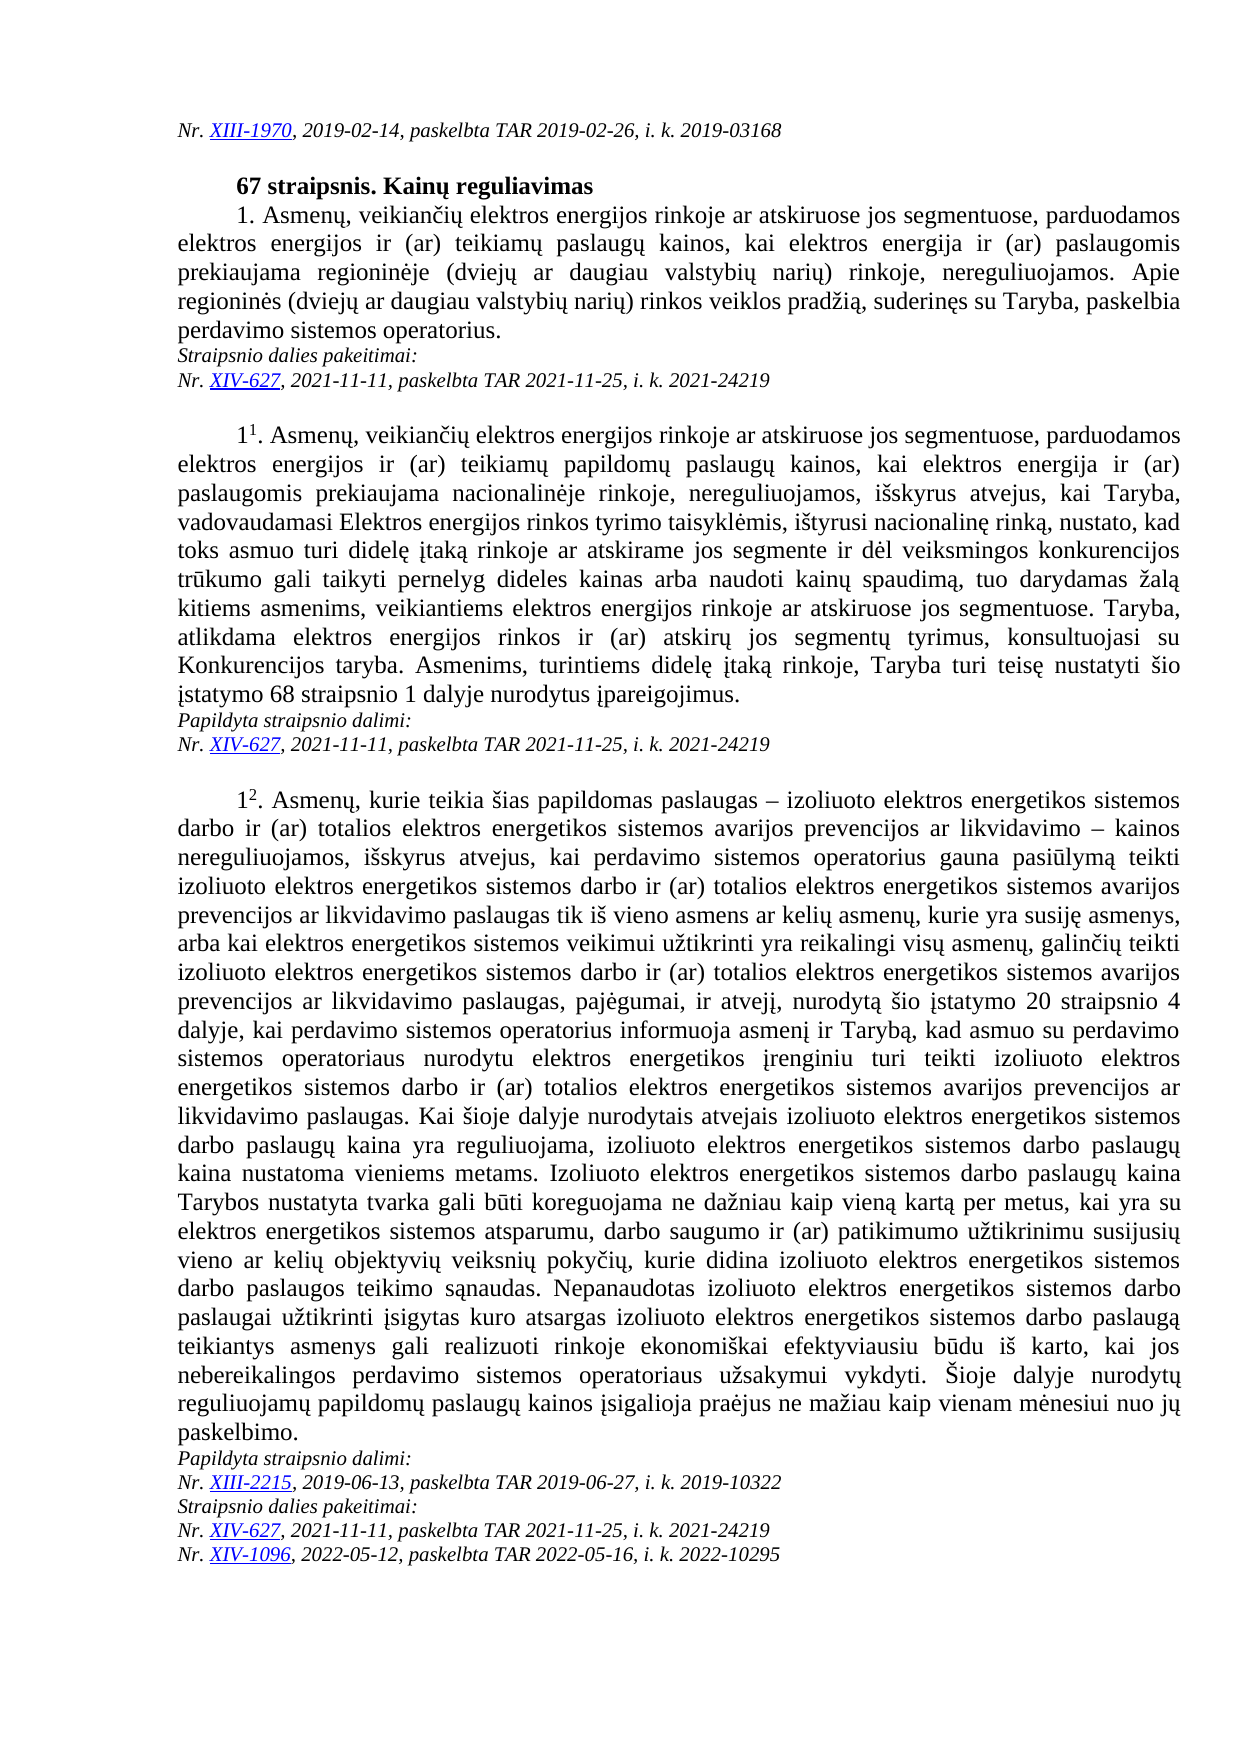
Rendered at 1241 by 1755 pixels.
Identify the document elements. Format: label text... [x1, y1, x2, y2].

text Straipsnio dalies pakeitimai: [177, 1494, 1181, 1518]
text Nr. XIV-627, 2021-11-11, paskelbta TAR 2021-11-25, i. k. 2021-24219 [177, 1518, 1181, 1542]
text 67 straipsnis. Kainų reguliavimas [177, 171, 1181, 200]
text Nr. XIII-2215, 2019-06-13, paskelbta TAR 2019-06-27, i. k. 2019-10322 [177, 1470, 1181, 1494]
text Straipsnio dalies pakeitimai: [177, 343, 1181, 367]
text 12. Asmenų, kurie teikia šias papildomas paslaugas – izoliuoto elektros energetikos sistemos darbo ir (ar) totalios elektros energetikos sistemos avarijos prevencijos ar likvidavimo – kainos nereguliuojamos, išskyrus atvejus, kai perdavimo sistemos operatorius gauna pasiūlymą teikti izoliuoto elektros energetikos sistemos darbo ir (ar) totalios elektros energetikos sistemos avarijos prevencijos ar likvidavimo paslaugas tik iš vieno asmens ar kelių asmenų, kurie yra susiję asmenys, arba kai elektros energetikos sistemos veikimui užtikrinti yra reikalingi visų asmenų, galinčių teikti izoliuoto elektros energetikos sistemos darbo ir (ar) totalios elektros energetikos sistemos avarijos prevencijos ar likvidavimo paslaugas, pajėgumai, ir atvejį, nurodytą šio įstatymo 20 straipsnio 4 dalyje, kai perdavimo sistemos operatorius informuoja asmenį ir Tarybą, kad asmuo su perdavimo sistemos operatoriaus nurodytu elektros energetikos įrenginiu turi teikti izoliuoto elektros energetikos sistemos darbo ir (ar) totalios elektros energetikos sistemos avarijos prevencijos ar likvidavimo paslaugas. Kai šioje dalyje nurodytais atvejais izoliuoto elektros energetikos sistemos darbo paslaugų kaina yra reguliuojama, izoliuoto elektros energetikos sistemos darbo paslaugų kaina nustatoma vieniems metams. Izoliuoto elektros energetikos sistemos darbo paslaugų kaina Tarybos nustatyta tvarka gali būti koreguojama ne dažniau kaip vieną kartą per metus, kai yra su elektros energetikos sistemos atsparumu, darbo saugumo ir (ar) patikimumo užtikrinimu susijusių vieno ar kelių objektyvių veiksnių pokyčių, kurie didina izoliuoto elektros energetikos sistemos darbo paslaugos teikimo sąnaudas. Nepanaudotas izoliuoto elektros energetikos sistemos darbo paslaugai užtikrinti įsigytas kuro atsargas izoliuoto elektros energetikos sistemos darbo paslaugą teikiantys asmenys gali realizuoti rinkoje ekonomiškai efektyviausiu būdu iš karto, kai jos nebereikalingos perdavimo sistemos operatoriaus užsakymui vykdyti. Šioje dalyje nurodytų reguliuojamų papildomų paslaugų kainos įsigalioja praėjus ne mažiau kaip vienam mėnesiui nuo jų paskelbimo. [177, 785, 1181, 1446]
text Papildyta straipsnio dalimi: [177, 1446, 1181, 1470]
text 1. Asmenų, veikiančių elektros energijos rinkoje ar atskiruose jos segmentuose, parduodamos elektros energijos ir (ar) teikiamų paslaugų kainos, kai elektros energija ir (ar) paslaugomis prekiaujama regioninėje (dviejų ar daugiau valstybių narių) rinkoje, nereguliuojamos. Apie regioninės (dviejų ar daugiau valstybių narių) rinkos veiklos pradžią, suderinęs su Taryba, paskelbia perdavimo sistemos operatorius. [177, 200, 1181, 343]
text Papildyta straipsnio dalimi: [177, 708, 1181, 732]
text Nr. XIV-627, 2021-11-11, paskelbta TAR 2021-11-25, i. k. 2021-24219 [177, 732, 1181, 756]
text Nr. XIV-627, 2021-11-11, paskelbta TAR 2021-11-25, i. k. 2021-24219 [177, 367, 1181, 392]
text Nr. XIII-1970, 2019-02-14, paskelbta TAR 2019-02-26, i. k. 2019-03168 [177, 118, 1181, 142]
text Nr. XIV-1096, 2022-05-12, paskelbta TAR 2022-05-16, i. k. 2022-10295 [177, 1542, 1181, 1566]
text 11. Asmenų, veikiančių elektros energijos rinkoje ar atskiruose jos segmentuose, parduodamos elektros energijos ir (ar) teikiamų papildomų paslaugų kainos, kai elektros energija ir (ar) paslaugomis prekiaujama nacionalinėje rinkoje, nereguliuojamos, išskyrus atvejus, kai Taryba, vadovaudamasi Elektros energijos rinkos tyrimo taisyklėmis, ištyrusi nacionalinę rinką, nustato, kad toks asmuo turi didelę įtaką rinkoje ar atskirame jos segmente ir dėl veiksmingos konkurencijos trūkumo gali taikyti pernelyg dideles kainas arba naudoti kainų spaudimą, tuo darydamas žalą kitiems asmenims, veikiantiems elektros energijos rinkoje ar atskiruose jos segmentuose. Taryba, atlikdama elektros energijos rinkos ir (ar) atskirų jos segmentų tyrimus, konsultuojasi su Konkurencijos taryba. Asmenims, turintiems didelę įtaką rinkoje, Taryba turi teisę nustatyti šio įstatymo 68 straipsnio 1 dalyje nurodytus įpareigojimus. [177, 420, 1181, 708]
